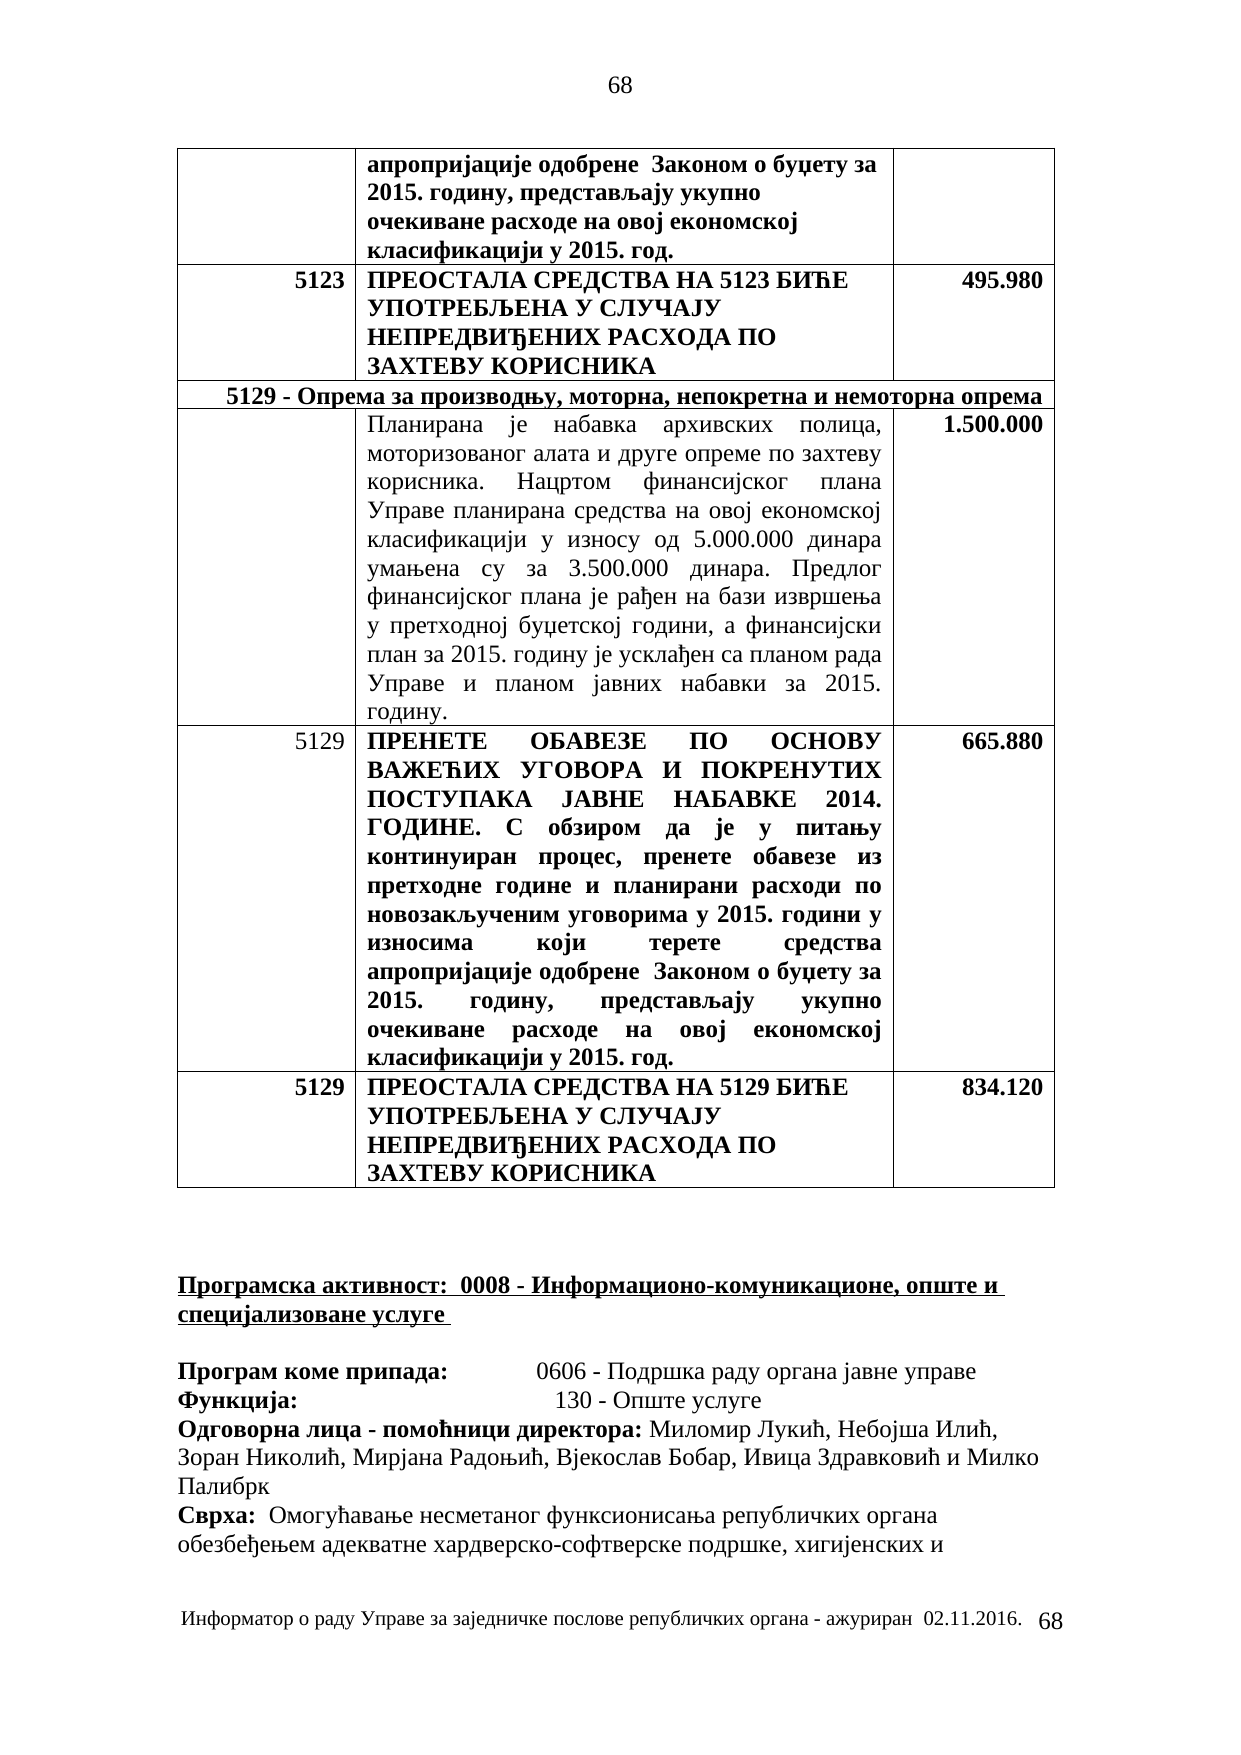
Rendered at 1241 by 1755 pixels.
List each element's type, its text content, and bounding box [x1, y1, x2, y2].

table_cell 5129 [178, 726, 355, 1071]
table_cell Планирана је набавка архивских полица, моторизованог алата и друге опреме по захтеву корисника. Нацртом финансијског плана Управе планирана средства на овој економској класификацији у износу од 5.000.000 динара умањена су за 3.500.000 динара. Предлог финансијског плана је рађен на бази извршења у претходној буџетској години, а финансијски план за 2015. годину је усклађен са планом рада Управе и планом јавних набавки за 2015. годину. [356, 409, 893, 725]
table_cell [894, 149, 1054, 264]
table_cell 5129 - Опрема за производњу, моторна, непокретна и немоторна опрема [178, 381, 1054, 408]
table_cell 495.980 [894, 265, 1054, 380]
table_cell 5129 [178, 1072, 355, 1187]
text Програм коме припада: 0606 - Подршка раду органа јавне управе Функција: 130 - Опште услуге Одговорна лица - помоћници директора: Миломир Лукић, Небојша Илић, Зоран Николић, Мирјана Радоњић, Вјекослав Бобар, Ивица Здравковић и Милко Палибрк Сврха: Омогућавање несметаног функсионисања републичких органа обезбеђењем адекватне хардверско-софтверске подршке, хигијенских и [177, 1327, 1063, 1557]
table_cell ПРЕОСТАЛА СРЕДСТВА НА 5129 БИЋЕ УПОТРЕБЉЕНА У СЛУЧАЈУ НЕПРЕДВИЂЕНИХ РАСХОДА ПО ЗАХТЕВУ КОРИСНИКА [356, 1072, 893, 1187]
table_cell 1.500.000 [894, 409, 1054, 725]
table_cell [178, 149, 355, 264]
text Програмска активност: 0008 - Информационо-комуникационе, опште и специјализоване услуге [177, 1270, 1063, 1327]
table_cell 665.880 [894, 726, 1054, 1071]
table_cell 834.120 [894, 1072, 1054, 1187]
table_cell апропријације одобрене Законом о буџету за 2015. годину, представљају укупно очекиване расходе на овој економској класификацији у 2015. год. [356, 149, 893, 264]
table_cell ПРЕОСТАЛА СРЕДСТВА НА 5123 БИЋЕ УПОТРЕБЉЕНА У СЛУЧАЈУ НЕПРЕДВИЂЕНИХ РАСХОДА ПО ЗАХТЕВУ КОРИСНИКА [356, 265, 893, 380]
table_cell [178, 409, 355, 725]
table_cell 5123 [178, 265, 355, 380]
table_cell ПРЕНЕТЕ ОБАВЕЗЕ ПО ОСНОВУ ВАЖЕЋИХ УГОВОРА И ПОКРЕНУТИХ ПОСТУПАКА ЈАВНЕ НАБАВКЕ 2014. ГОДИНЕ. С обзиром да је у питању континуиран процес, пренете обавезе из претходне године и планирани расходи по новозакљученим уговорима у 2015. години у износима који терете средства апропријације одобрене Законом о буџету за 2015. годину, представљају укупно очекиване расходе на овој економској класификацији у 2015. год. [356, 726, 893, 1071]
